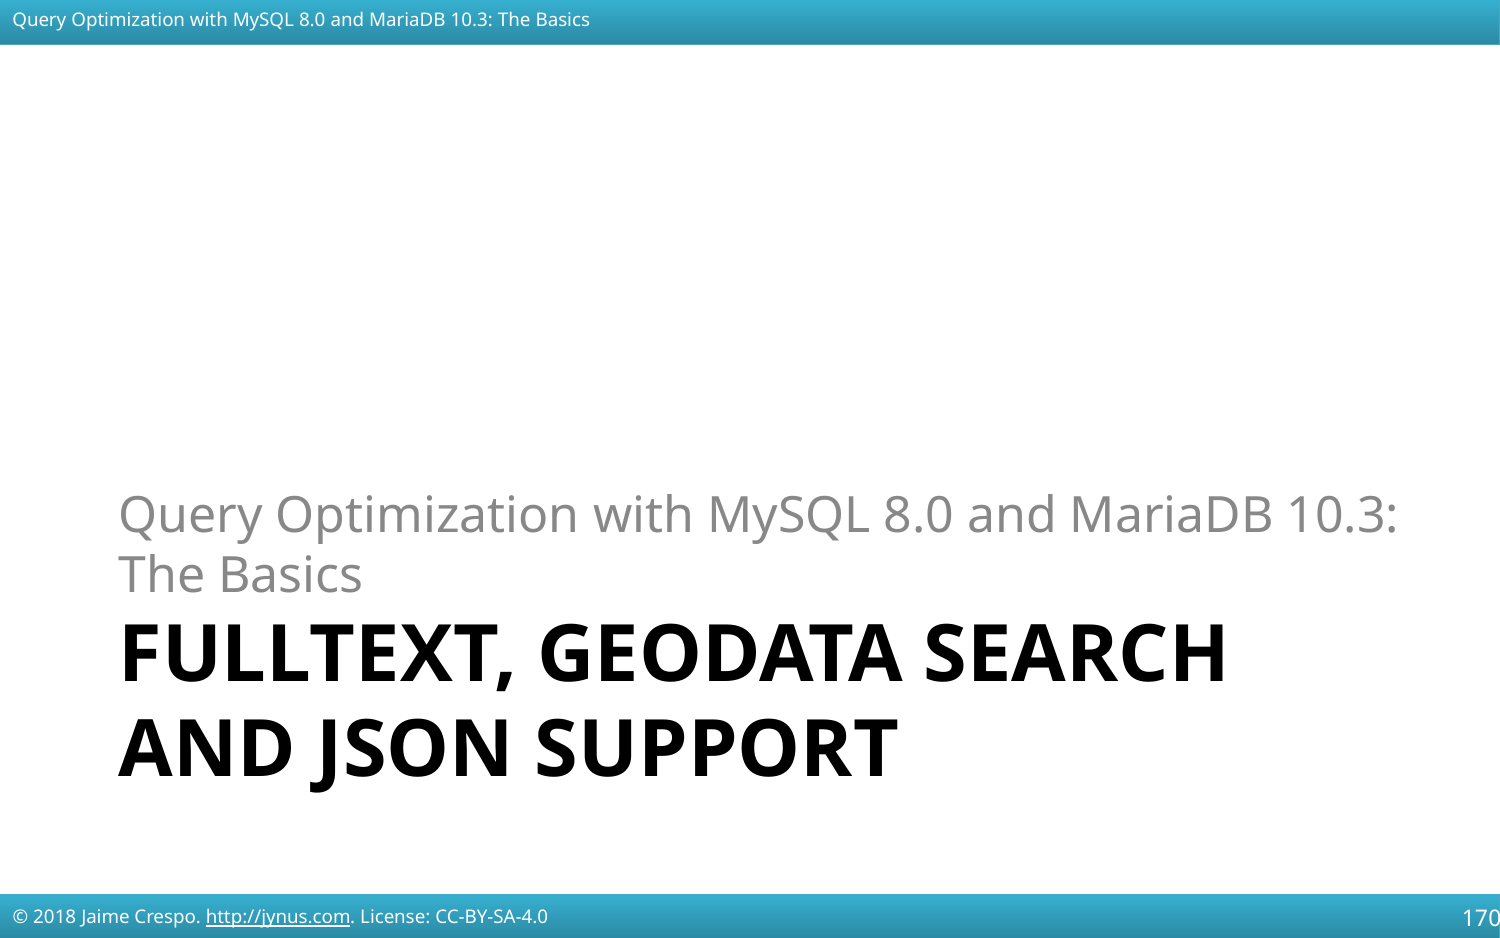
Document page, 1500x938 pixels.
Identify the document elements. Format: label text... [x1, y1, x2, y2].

list Query Optimization with MySQL 8.0 and MariaDB 10.3: The Basics [118, 162, 1446, 603]
title FULLTEXT, Geodata SEARCH and JSON Support [118, 603, 1394, 938]
slide_number [1389, 896, 1490, 935]
